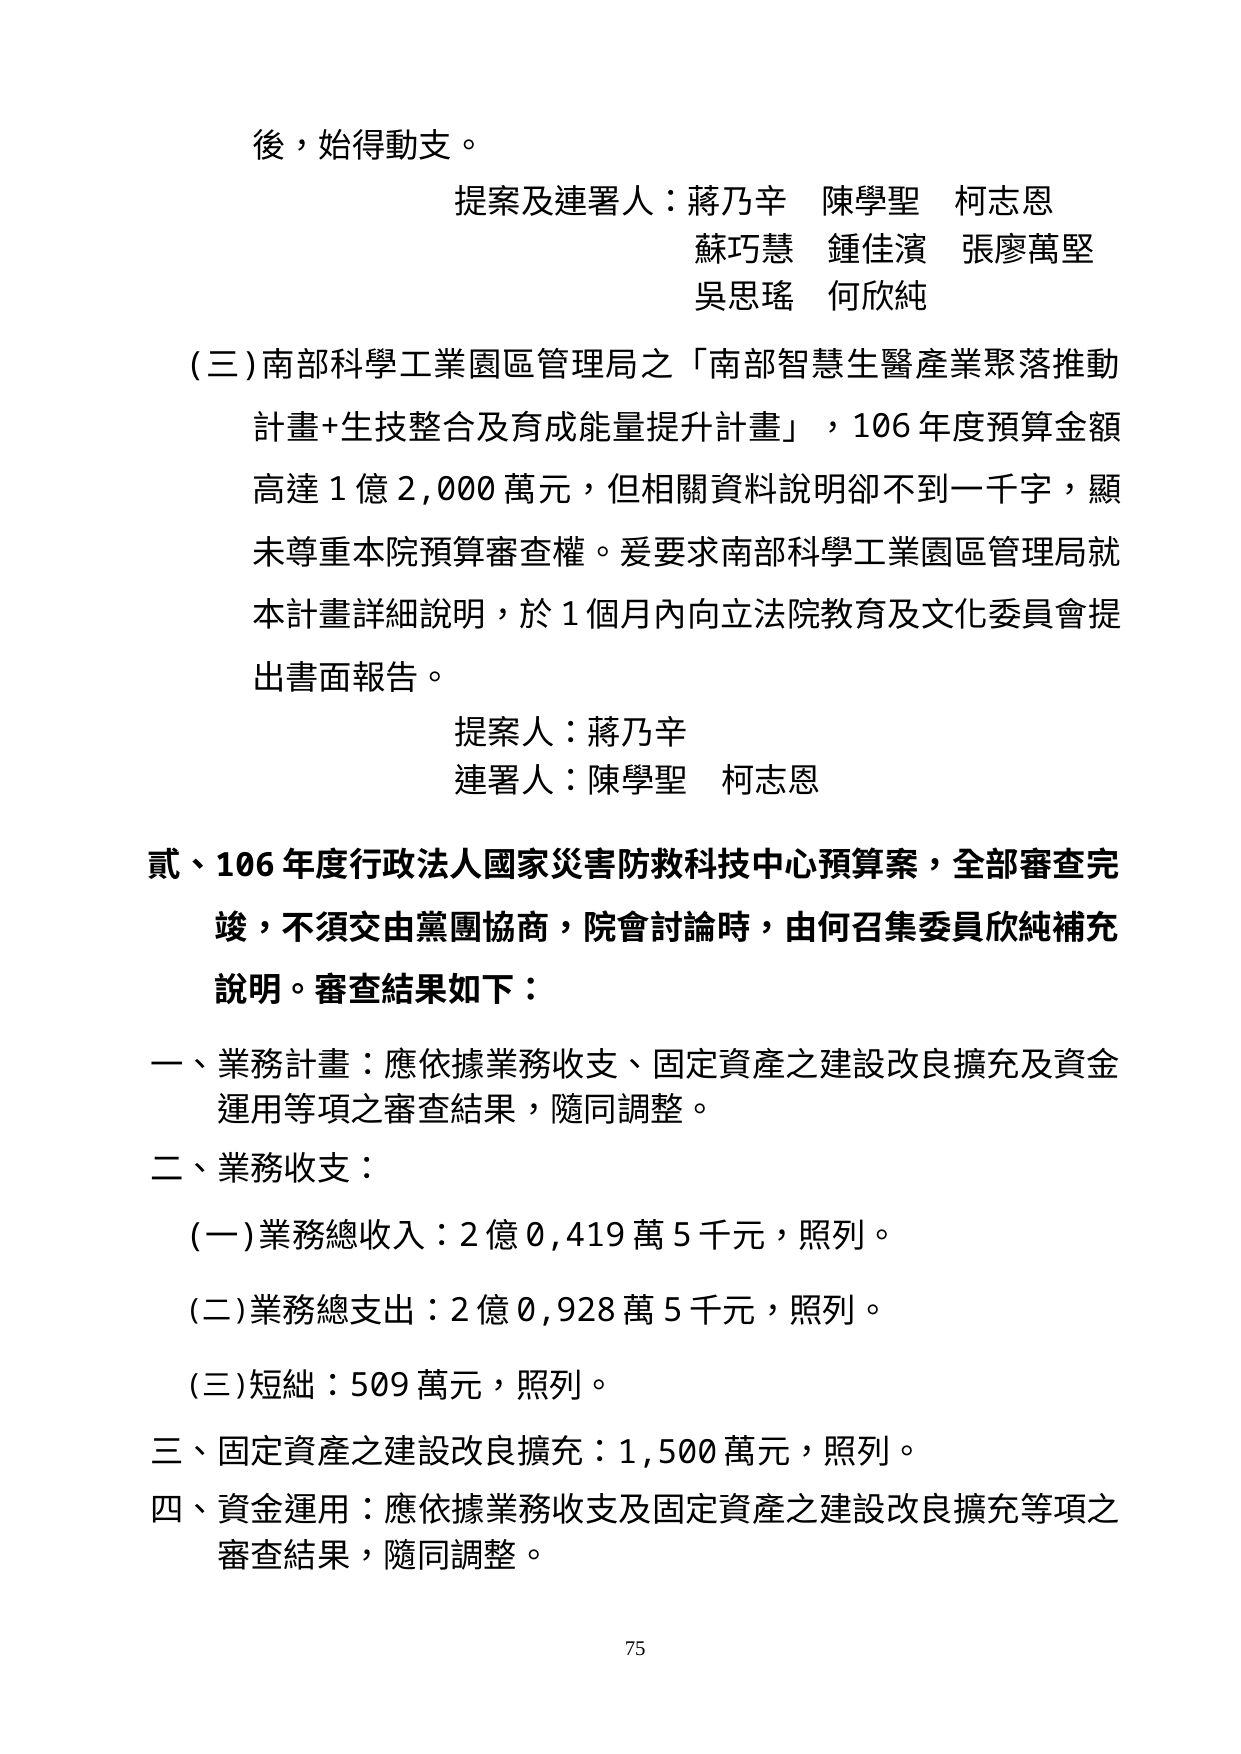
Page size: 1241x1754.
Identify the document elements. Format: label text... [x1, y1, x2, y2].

text 提案人：蔣乃辛 [148, 706, 1122, 754]
text 一、業務計畫：應依據業務收支、固定資產之建設改良擴充及資金運用等項之審查結果，隨同調整。 [150, 1039, 1122, 1131]
text (三)南部科學工業園區管理局之「南部智慧生醫產業聚落推動計畫+生技整合及育成能量提升計畫」，106年度預算金額高達1億2,000萬元，但相關資料說明卻不到一千字，顯未尊重本院預算審查權。爰要求南部科學工業園區管理局就本計畫詳細說明，於1個月內向立法院教育及文化委員會提出書面報告。 [185, 331, 1122, 706]
text 後，始得動支。 [185, 112, 1122, 175]
text 三、固定資產之建設改良擴充：1,500萬元，照列。 [150, 1427, 1122, 1473]
text 二、業務收支： [150, 1143, 1122, 1189]
text (二)業務總支出：2億0,928萬5千元，照列。 [185, 1277, 1122, 1339]
text 提案及連署人：蔣乃辛 陳學聖 柯志恩 [148, 175, 1122, 223]
text 蘇巧慧 鍾佳濱 張廖萬堅 [148, 223, 1122, 271]
text (三)短絀：509萬元，照列。 [185, 1352, 1122, 1414]
text (一)業務總收入：2億0,419萬5千元，照列。 [185, 1202, 1122, 1264]
text 貳、106年度行政法人國家災害防救科技中心預算案，全部審查完竣，不須交由黨團協商，院會討論時，由何召集委員欣純補充說明。審查結果如下： [148, 821, 1122, 1008]
text 連署人：陳學聖 柯志恩 [148, 754, 1122, 802]
text 四、資金運用：應依據業務收支及固定資產之建設改良擴充等項之審查結果，隨同調整。 [150, 1485, 1122, 1577]
text 吳思瑤 何欣純 [148, 271, 1122, 318]
